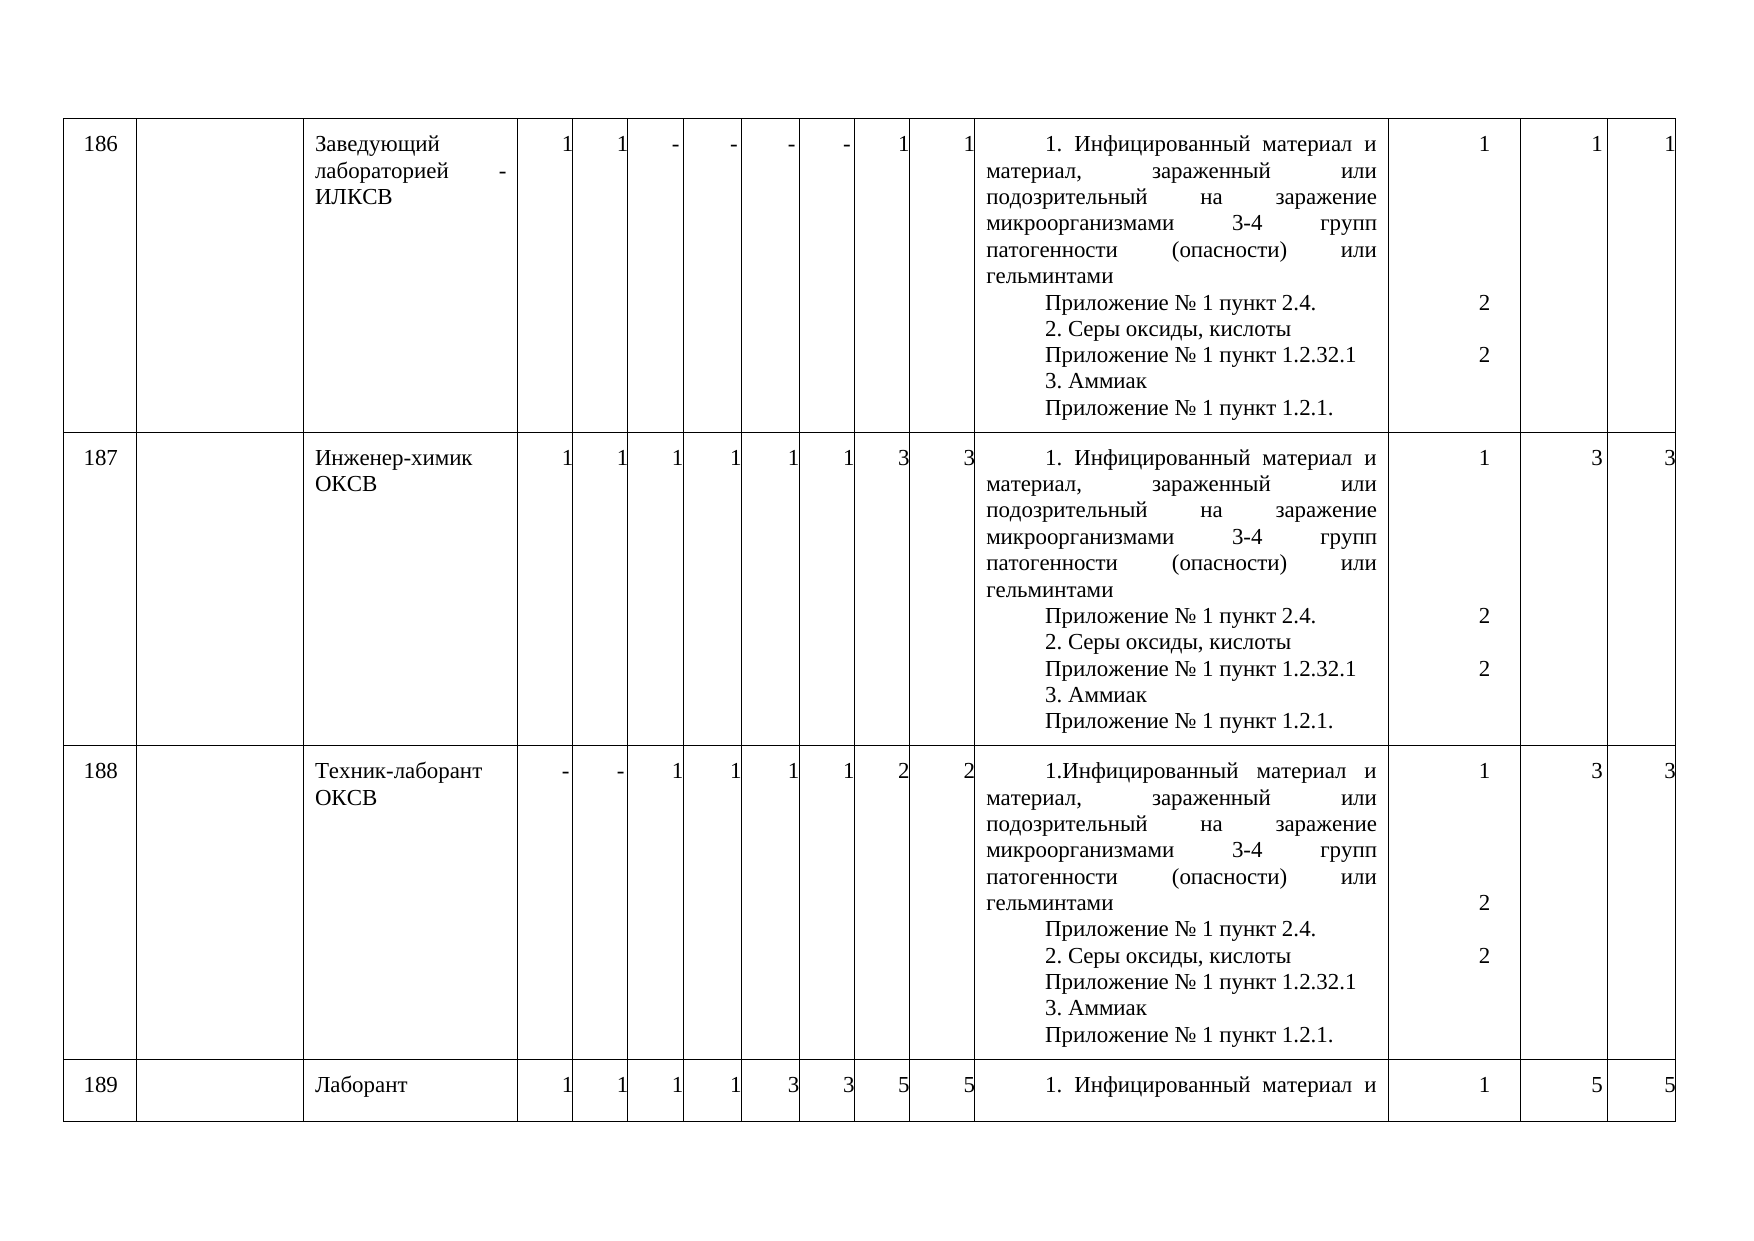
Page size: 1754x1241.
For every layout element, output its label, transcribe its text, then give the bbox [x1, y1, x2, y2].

table_cell 1 [684, 1060, 741, 1121]
table_cell Лаборант [304, 1060, 517, 1121]
table_cell 1 [573, 1060, 627, 1121]
table_cell 5 [855, 1060, 909, 1121]
table_cell 1 [684, 433, 741, 745]
table_cell 1 [800, 746, 854, 1058]
table_cell 1 2 2 [1389, 746, 1520, 1058]
table_cell Техник-лаборант ОКСВ [304, 746, 517, 1058]
table_cell 3 [1521, 433, 1607, 745]
table_cell 1 [742, 746, 799, 1058]
table_cell 1 [855, 119, 909, 432]
table_cell 189 [64, 1060, 136, 1121]
table_cell [137, 746, 303, 1058]
table_cell 1 2 2 [1389, 119, 1520, 432]
table_cell 1 [573, 433, 627, 745]
table_cell 1 [1389, 1060, 1520, 1121]
table_cell [137, 433, 303, 745]
table_cell 1 [1608, 119, 1675, 432]
table_cell 5 [910, 1060, 974, 1121]
table_cell 5 [1521, 1060, 1607, 1121]
table_cell 1.Инфицированный материал и материал, зараженный или подозрительный на заражение микроорганизмами 3-4 групп патогенности (опасности) или гельминтами Приложение № 1 пункт 2.4. 2. Серы оксиды, кислоты Приложение № 1 пункт 1.2.32.1 3. Аммиак Приложение № 1 пункт 1.2.1. [975, 746, 1388, 1058]
table_cell 3 [742, 1060, 799, 1121]
table_cell 186 [64, 119, 136, 432]
table_cell 1 [628, 746, 683, 1058]
table_cell 3 [855, 433, 909, 745]
table_cell 3 [1608, 433, 1675, 745]
table_cell 3 [1521, 746, 1607, 1058]
table_cell - [628, 119, 683, 432]
table_cell 1. Инфицированный материал и материал, зараженный или подозрительный на заражение микроорганизмами 3-4 групп патогенности (опасности) или гельминтами Приложение № 1 пункт 2.4. 2. Серы оксиды, кислоты Приложение № 1 пункт 1.2.32.1 3. Аммиак Приложение № 1 пункт 1.2.1. [975, 433, 1388, 745]
table_cell 1 [573, 119, 627, 432]
table_cell 1 [684, 746, 741, 1058]
table_cell 1 [518, 1060, 572, 1121]
table_cell 187 [64, 433, 136, 745]
table_cell 188 [64, 746, 136, 1058]
table_cell 1. Инфицированный материал и материал, зараженный или подозрительный на заражение микроорганизмами 3-4 групп патогенности (опасности) или гельминтами Приложение № 1 пункт 2.4. 2. Серы оксиды, кислоты Приложение № 1 пункт 1.2.32.1 3. Аммиак Приложение № 1 пункт 1.2.1. [975, 119, 1388, 432]
table_cell Заведующий лабораторией - ИЛКСВ [304, 119, 517, 432]
table_cell - [573, 746, 627, 1058]
table_cell Инженер-химик ОКСВ [304, 433, 517, 745]
table_cell [137, 1060, 303, 1121]
table_cell 1 [800, 433, 854, 745]
table_cell 3 [910, 433, 974, 745]
table_cell - [800, 119, 854, 432]
table_cell 3 [800, 1060, 854, 1121]
table_cell 2 [855, 746, 909, 1058]
table_cell 1 [628, 1060, 683, 1121]
table_cell - [742, 119, 799, 432]
table_cell 1 [518, 119, 572, 432]
table_cell 2 [910, 746, 974, 1058]
table_cell 1 [628, 433, 683, 745]
table_cell 1 [1521, 119, 1607, 432]
table_cell 1. Инфицированный материал и [975, 1060, 1388, 1121]
table_cell 1 2 2 [1389, 433, 1520, 745]
table_cell 1 [910, 119, 974, 432]
table_cell 3 [1608, 746, 1675, 1058]
table_cell 5 [1608, 1060, 1675, 1121]
table_cell - [684, 119, 741, 432]
table_cell [137, 119, 303, 432]
table_cell 1 [742, 433, 799, 745]
table_cell 1 [518, 433, 572, 745]
table_cell - [518, 746, 572, 1058]
